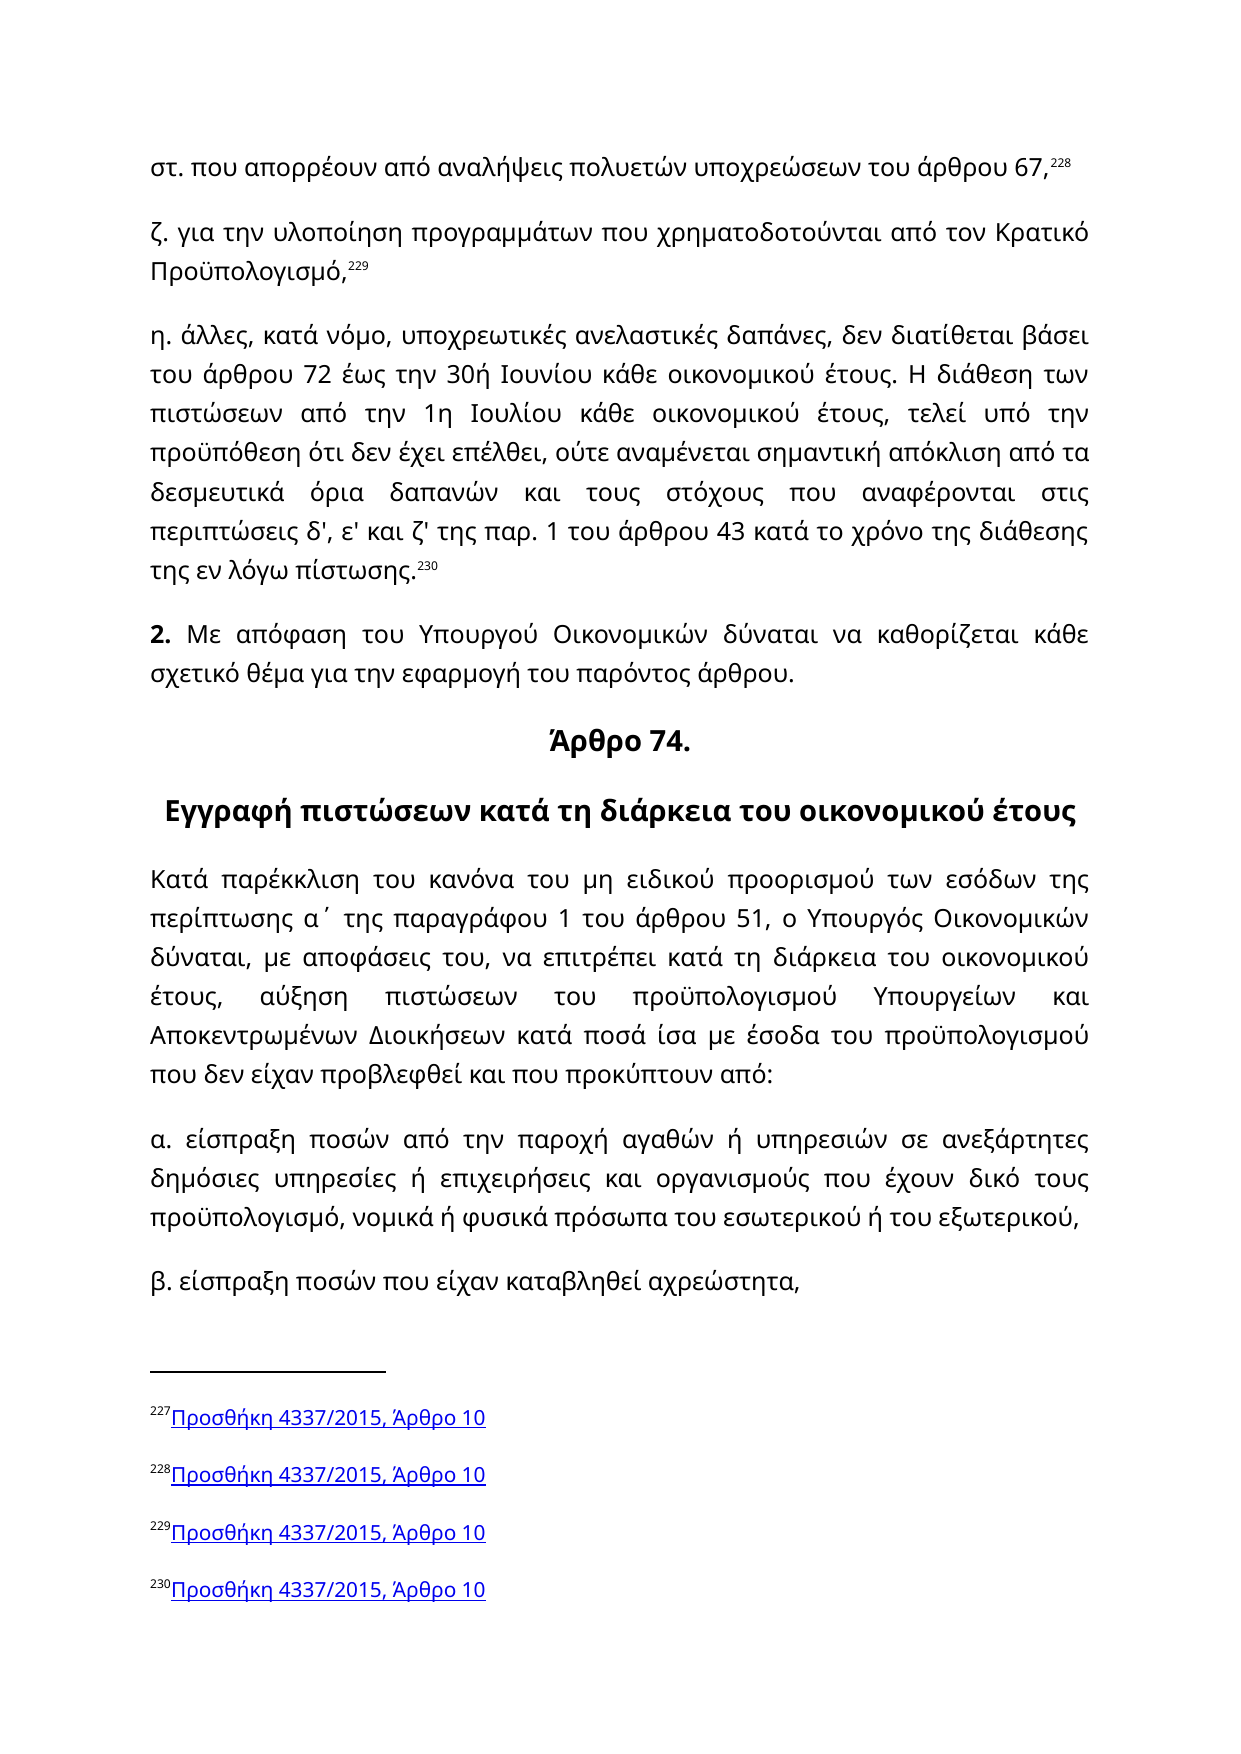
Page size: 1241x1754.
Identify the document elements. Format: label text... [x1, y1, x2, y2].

text Κατά παρέκκλιση του κανόνα του μη ειδικού προορισμού των εσόδων της περίπτωσης α΄ της παραγράφου 1 του άρθρου 51, ο Υπουργός Οικονομικών δύναται, με αποφάσεις του, να επιτρέπει κατά τη διάρκεια του οικονομικού έτους, αύξηση πιστώσεων του προϋπολογισμού Υπουργείων και Αποκεντρωμένων Διοικήσεων κατά ποσά ίσα με έσοδα του προϋπολογισμού που δεν είχαν προβλεφθεί και που προκύπτουν από: [150, 861, 1090, 1091]
text στ. που απορρέουν από αναλήψεις πολυετών υποχρεώσεων του άρθρου 67, [150, 150, 1090, 184]
text Προσθήκη 4337/2015, Άρθρο 10 [150, 1518, 1090, 1546]
text ζ. για την υλοποίηση προγραμμάτων που χρηματοδοτούνται από τον Κρατικό Προϋπολογισμό, [150, 214, 1090, 287]
subtitle Εγγραφή πιστώσεων κατά τη διάρκεια του οικονομικού έτους [150, 791, 1090, 830]
text 2. Με απόφαση του Υπουργού Οικονομικών δύναται να καθορίζεται κάθε σχετικό θέμα για την εφαρμογή του παρόντος άρθρου. [150, 617, 1090, 690]
subtitle Άρθρο 74. [150, 720, 1090, 760]
text Προσθήκη 4337/2015, Άρθρο 10 [150, 1403, 1090, 1431]
text α. είσπραξη ποσών από την παροχή αγαθών ή υπηρεσιών σε ανεξάρτητες δημόσιες υπηρεσίες ή επιχειρήσεις και οργανισμούς που έχουν δικό τους προϋπολογισμό, νομικά ή φυσικά πρόσωπα του εσωτερικού ή του εξωτερικού, [150, 1121, 1090, 1234]
text η. άλλες, κατά νόμο, υποχρεωτικές ανελαστικές δαπάνες, δεν διατίθεται βάσει του άρθρου 72 έως την 30ή Ιουνίου κάθε οικονομικού έτους. Η διάθεση των πιστώσεων από την 1η Ιουλίου κάθε οικονομικού έτους, τελεί υπό την προϋπόθεση ότι δεν έχει επέλθει, ούτε αναμένεται σημαντική απόκλιση από τα δεσμευτικά όρια δαπανών και τους στόχους που αναφέρονται στις περιπτώσεις δ', ε' και ζ' της παρ. 1 του άρθρου 43 κατά το χρόνο της διάθεσης της εν λόγω πίστωσης. [150, 317, 1090, 587]
text β. είσπραξη ποσών που είχαν καταβληθεί αχρεώστητα, [150, 1264, 1090, 1298]
text Προσθήκη 4337/2015, Άρθρο 10 [150, 1460, 1090, 1489]
text Προσθήκη 4337/2015, Άρθρο 10 [150, 1576, 1090, 1604]
